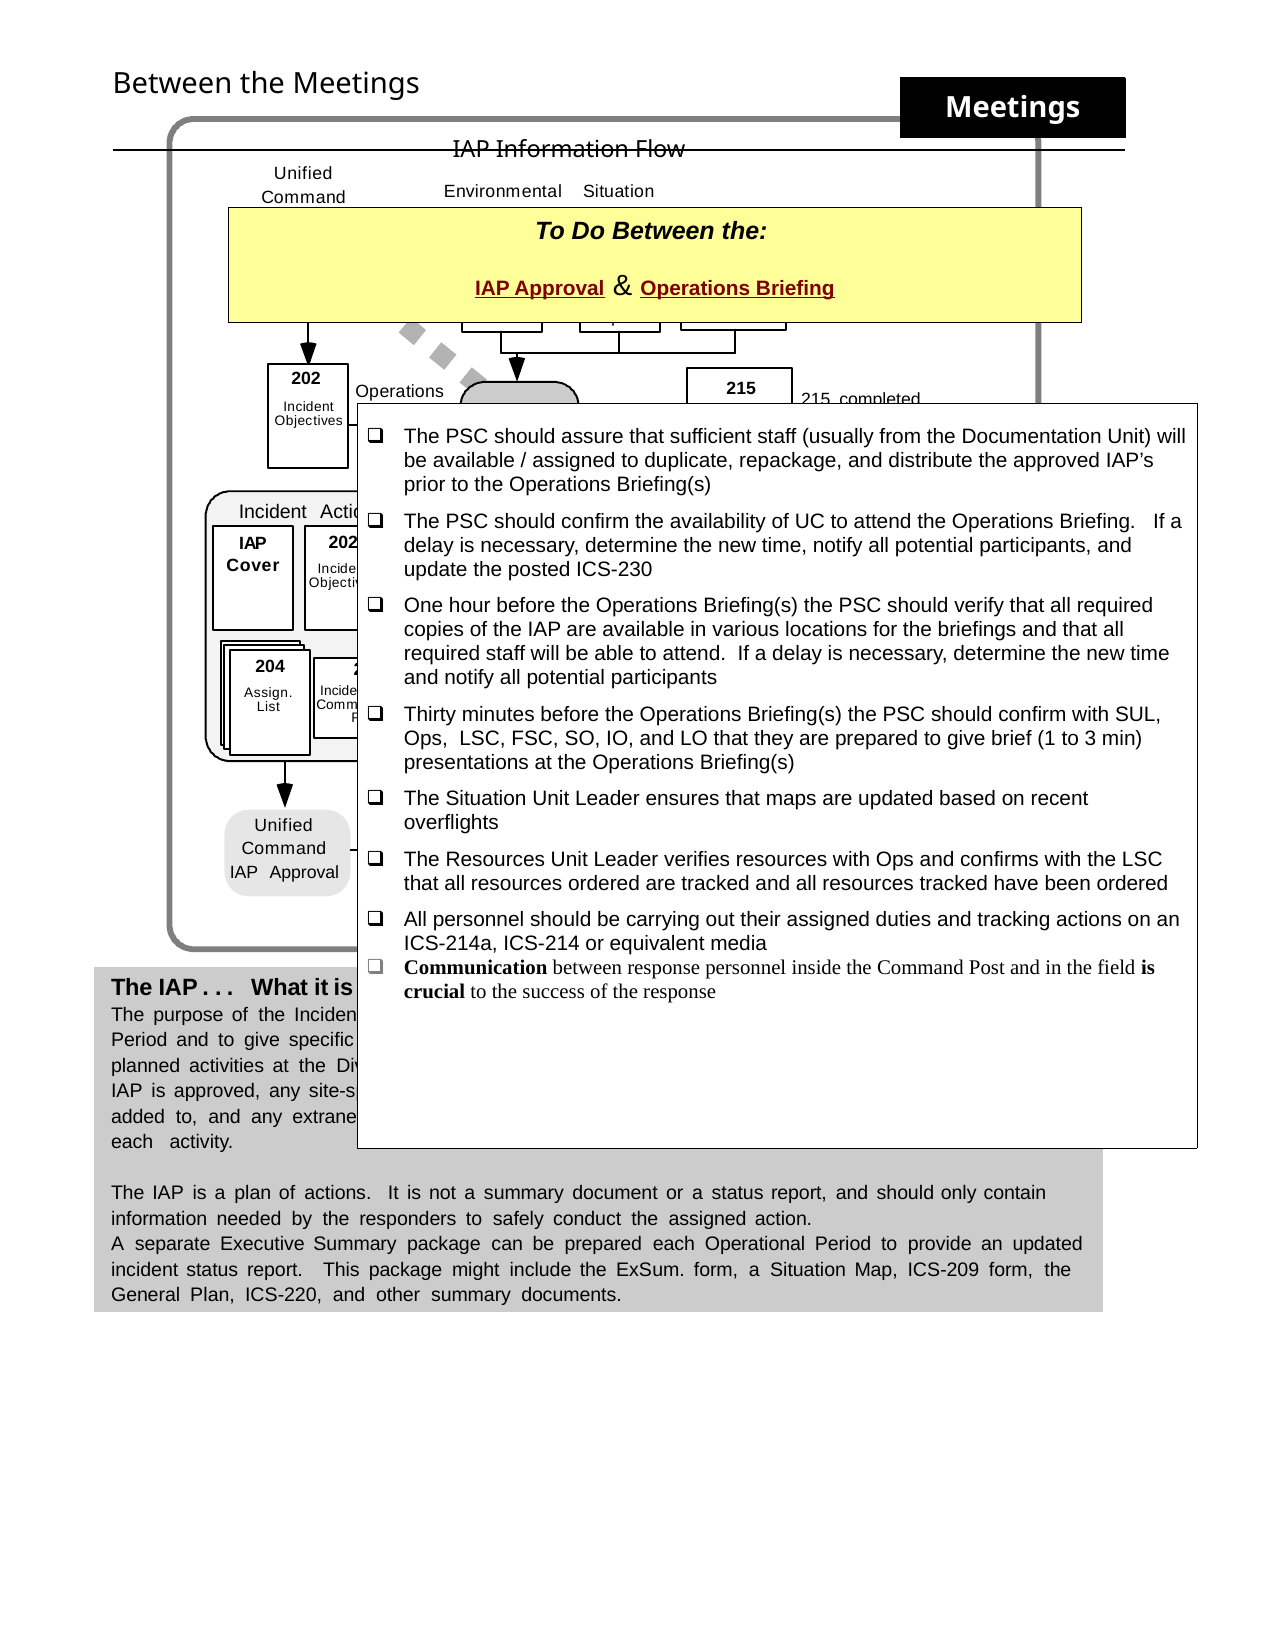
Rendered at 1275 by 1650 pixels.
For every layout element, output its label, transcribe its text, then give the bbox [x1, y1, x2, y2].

list One hour before the Operations Briefing(s) the PSC should verify that all required copies of the IAP are available in various locations for the briefings and that all required staff will be able to attend. If a delay is necessary, determine the new time and notify all potential participants [366, 593, 1188, 689]
list The Situation Unit Leader ensures that maps are updated based on recent overflights [366, 786, 1188, 834]
list The Resources Unit Leader verifies resources with Ops and confirms with the LSC that all resources ordered are tracked and all resources tracked have been ordered [366, 846, 1188, 894]
text To Do Between the: [237, 216, 1072, 244]
list All personnel should be carrying out their assigned duties and tracking actions on an ICS-214a, ICS-214 or equivalent media [366, 907, 1188, 955]
list Communication between response personnel inside the Command Post and in the field is crucial to the success of the response [366, 955, 1188, 1003]
list The PSC should assure that sufficient staff (usually from the Documentation Unit) will be available / assigned to duplicate, repackage, and distribute the approved IAP’s prior to the Operations Briefing(s) [366, 424, 1188, 496]
text IAP Approval & Operations Briefing [237, 268, 1072, 302]
list The PSC should confirm the availability of UC to attend the Operations Briefing. If a delay is necessary, determine the new time, notify all potential participants, and update the posted ICS-230 [366, 508, 1188, 581]
list Thirty minutes before the Operations Briefing(s) the PSC should confirm with SUL, Ops, LSC, FSC, SO, IO, and LO that they are prepared to give brief (1 to 3 min) presentations at the Operations Briefing(s) [366, 701, 1188, 773]
